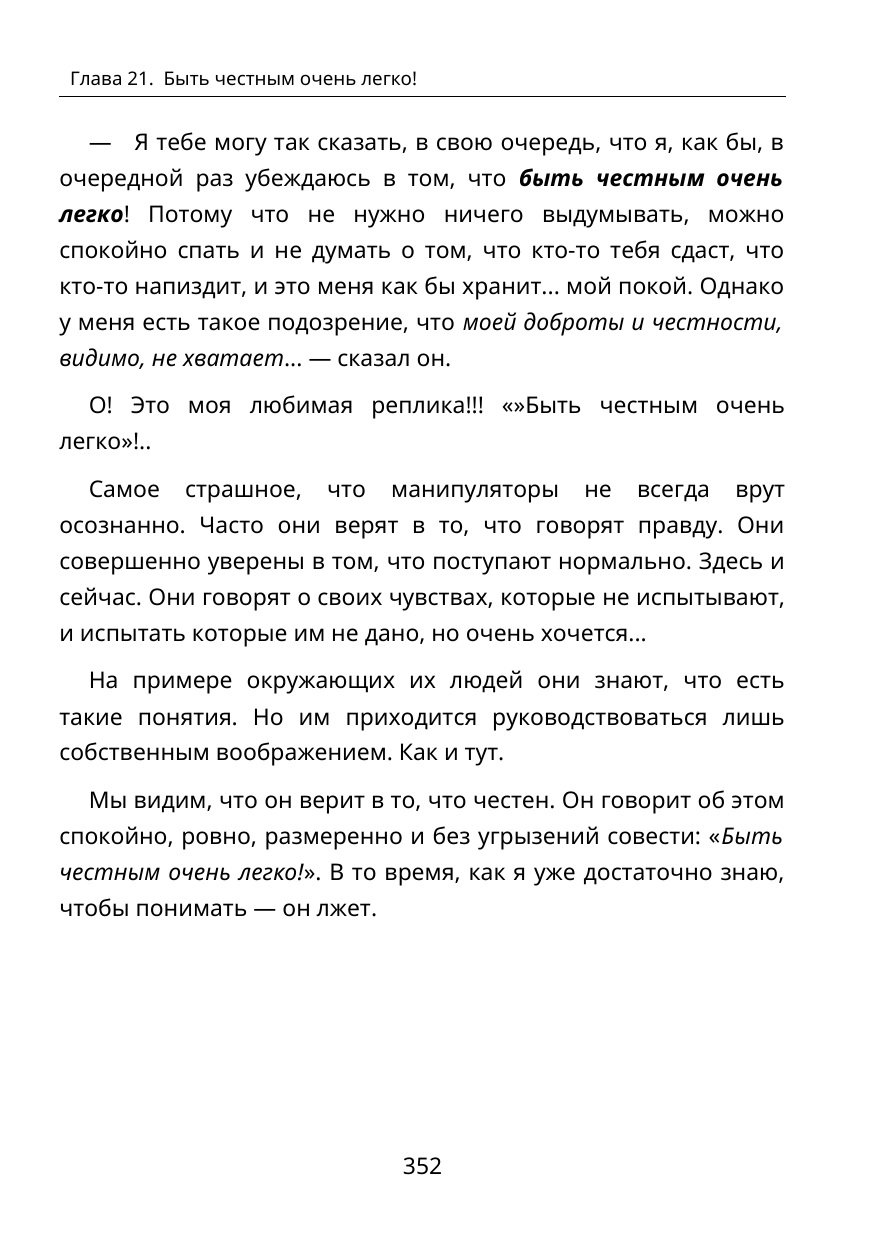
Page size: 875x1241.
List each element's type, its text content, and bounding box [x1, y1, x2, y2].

text Мы видим, что он верит в то, что честен. Он говорит об этом спокойно, ровно, размеренно и без угрызений совести: «Быть честным очень легко!». В то время, как я уже достаточно знаю, чтобы понимать — он лжет. [59, 784, 786, 923]
text На примере окружающих их людей они знают, что есть такие понятия. Но им приходится руководствоваться лишь собственным воображением. Как и тут. [59, 664, 786, 768]
text Самое страшное, что манипуляторы не всегда врут осознанно. Часто они верят в то, что говорят правду. Они совершенно уверены в том, что поступают нормально. Здесь и сейчас. Они говорят о своих чувствах, которые не испытывают, и испытать которые им не дано, но очень хочется... [59, 473, 786, 648]
list Я тебе могу так сказать, в свою очередь, что я, как бы, в очередной раз убеждаюсь в том, что быть честным очень легко! Потому что не нужно ничего выдумывать, можно спокойно спать и не думать о том, что кто-то тебя сдаст, что кто-то напиздит, и это меня как бы хранит... мой покой. Однако у меня есть такое подозрение, что моей доброты и честности, видимо, не хватает... — сказал он. [59, 126, 786, 373]
text О! Это моя любимая реплика!!! «»Быть честным очень легко»!.. [59, 389, 786, 457]
